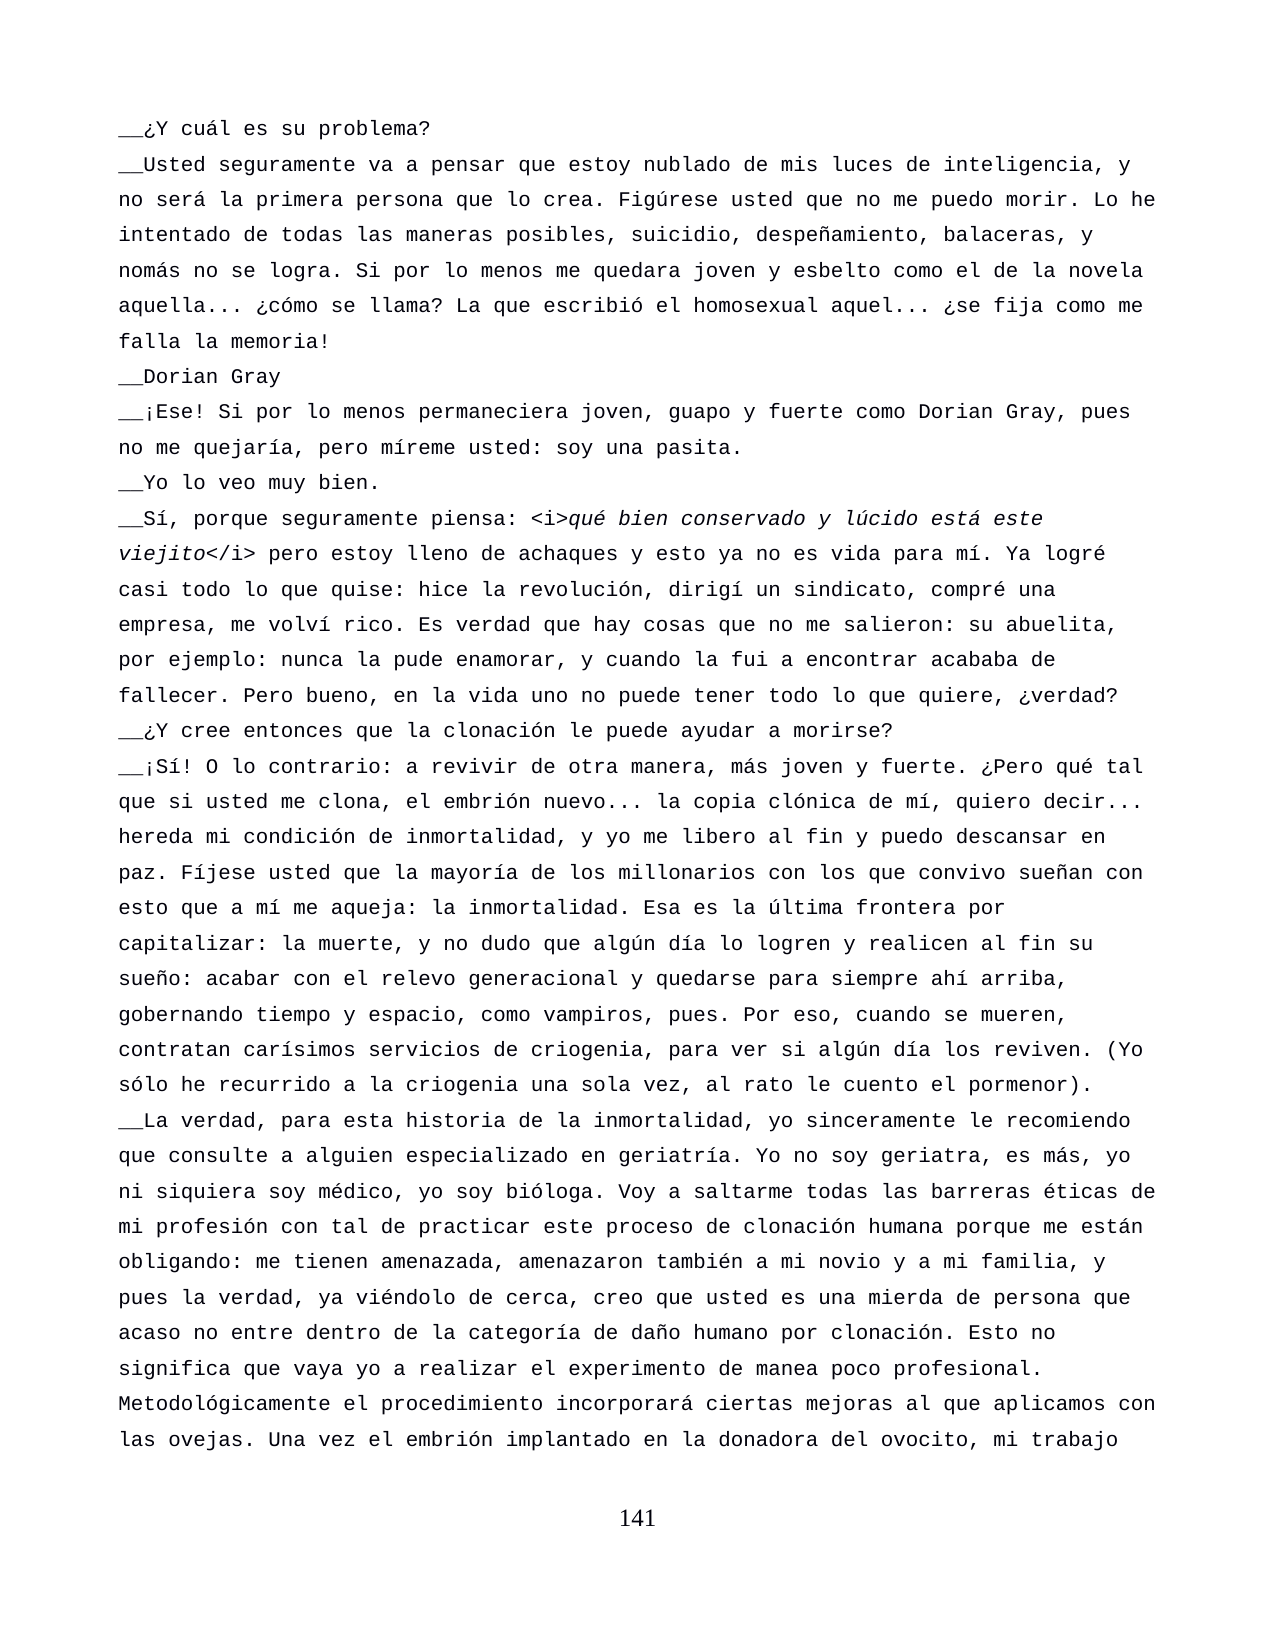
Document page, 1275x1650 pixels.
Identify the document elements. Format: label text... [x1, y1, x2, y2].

text __¡Sí! O lo contrario: a revivir de otra manera, más joven y fuerte. ¿Pero qué tal que si usted me clona, el embrión nuevo... la copia clónica de mí, quiero decir... hereda mi condición de inmortalidad, y yo me libero al fin y puedo descansar en paz. Fíjese usted que la mayoría de los millonarios con los que convivo sueñan con esto que a mí me aqueja: la inmortalidad. Esa es la última frontera por capitalizar: la muerte, y no dudo que algún día lo logren y realicen al fin su sueño: acabar con el relevo generacional y quedarse para siempre ahí arriba, gobernando tiempo y espacio, como vampiros, pues. Por eso, cuando se mueren, contratan carísimos servicios de criogenia, para ver si algún día los reviven. (Yo sólo he recurrido a la criogenia una sola vez, al rato le cuento el pormenor). [118, 756, 1157, 1098]
text __¿Y cree entonces que la clonación le puede ayudar a morirse? [118, 720, 1157, 744]
text __Usted seguramente va a pensar que estoy nublado de mis luces de inteligencia, y no será la primera persona que lo crea. Figúrese usted que no me puedo morir. Lo he intentado de todas las maneras posibles, suicidio, despeñamiento, balaceras, y nomás no se logra. Si por lo menos me quedara joven y esbelto como el de la novela aquella... ¿cómo se llama? La que escribió el homosexual aquel... ¿se fija como me falla la memoria! [118, 153, 1157, 354]
text __Sí, porque seguramente piensa: <i>qué bien conservado y lúcido está este viejito</i> pero estoy lleno de achaques y esto ya no es vida para mí. Ya logré casi todo lo que quise: hice la revolución, dirigí un sindicato, compré una empresa, me volví rico. Es verdad que hay cosas que no me salieron: su abuelita, por ejemplo: nunca la pude enamorar, y cuando la fui a encontrar acababa de fallecer. Pero bueno, en la vida uno no puede tener todo lo que quiere, ¿verdad? [118, 508, 1157, 708]
text __Dorian Gray [118, 366, 1157, 390]
text __La verdad, para esta historia de la inmortalidad, yo sinceramente le recomiendo que consulte a alguien especializado en geriatría. Yo no soy geriatra, es más, yo ni siquiera soy médico, yo soy bióloga. Voy a saltarme todas las barreras éticas de mi profesión con tal de practicar este proceso de clonación humana porque me están obligando: me tienen amenazada, amenazaron también a mi novio y a mi familia, y pues la verdad, ya viéndolo de cerca, creo que usted es una mierda de persona que acaso no entre dentro de la categoría de daño humano por clonación. Esto no significa que vaya yo a realizar el experimento de manea poco profesional. Metodológicamente el procedimiento incorporará ciertas mejoras al que aplicamos con las ovejas. Una vez el embrión implantado en la donadora del ovocito, mi trabajo [118, 1110, 1157, 1452]
text __¡Ese! Si por lo menos permaneciera joven, guapo y fuerte como Dorian Gray, pues no me quejaría, pero míreme usted: soy una pasita. [118, 401, 1157, 461]
text __¿Y cuál es su problema? [118, 118, 1157, 142]
text __Yo lo veo muy bien. [118, 472, 1157, 496]
